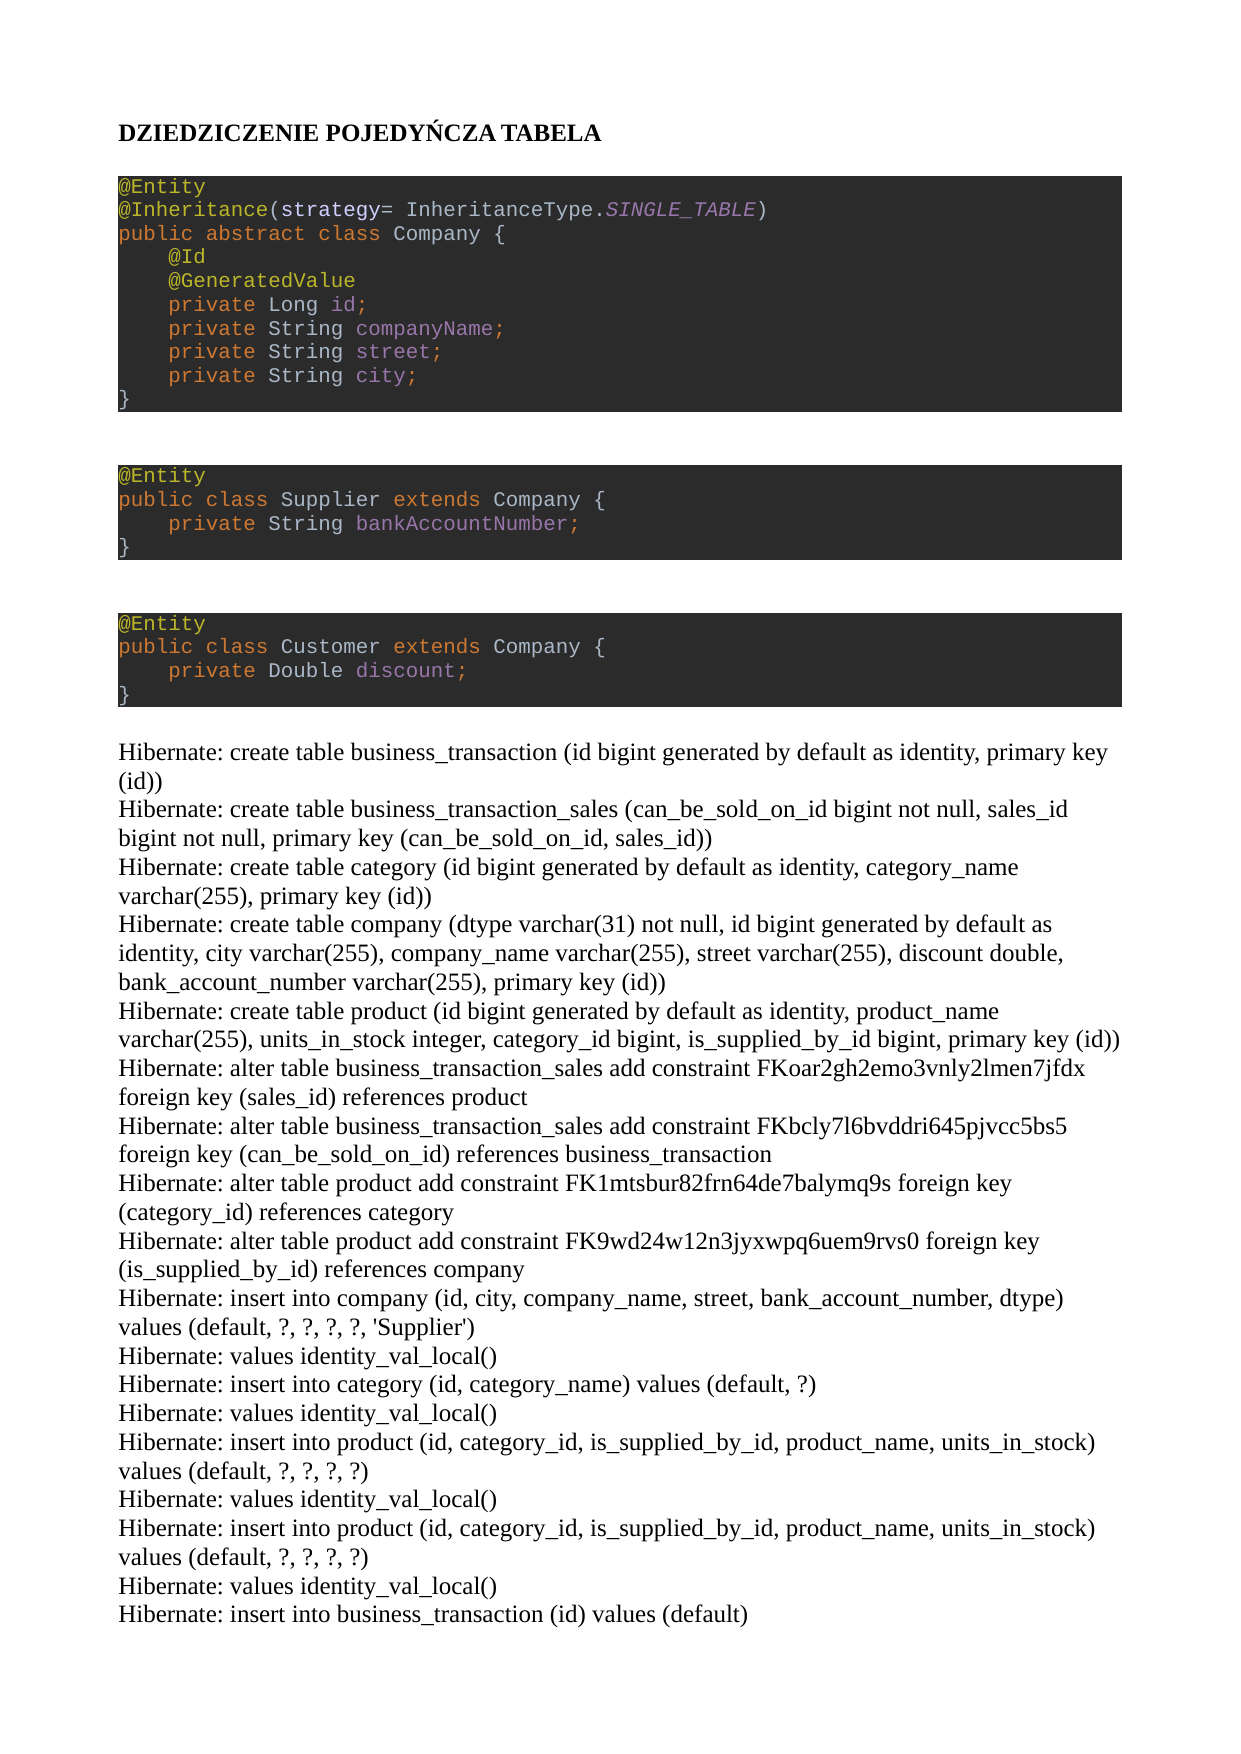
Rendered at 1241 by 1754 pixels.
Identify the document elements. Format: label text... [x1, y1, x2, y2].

text } [118, 684, 1122, 707]
text Hibernate: insert into product (id, category_id, is_supplied_by_id, product_name, units_in_stock) values (default, ?, ?, ?, ?) [118, 1513, 1122, 1571]
text Hibernate: insert into category (id, category_name) values (default, ?) [118, 1369, 1122, 1398]
text @GeneratedValue [118, 270, 1122, 294]
text Hibernate: alter table business_transaction_sales add constraint FKoar2gh2emo3vnly2lmen7jfdx foreign key (sales_id) references product [118, 1053, 1122, 1111]
text Hibernate: values identity_val_local() [118, 1571, 1122, 1599]
text private String street; [118, 341, 1122, 365]
text @Inheritance(strategy= InheritanceType.SINGLE_TABLE) [118, 199, 1122, 223]
text @Entity [118, 613, 1122, 637]
text Hibernate: alter table business_transaction_sales add constraint FKbcly7l6bvddri645pjvcc5bs5 foreign key (can_be_sold_on_id) references business_transaction [118, 1111, 1122, 1168]
text Hibernate: insert into company (id, city, company_name, street, bank_account_number, dtype) values (default, ?, ?, ?, ?, 'Supplier') [118, 1283, 1122, 1341]
text DZIEDZICZENIE POJEDYŃCZA TABELA [118, 118, 1122, 147]
text Hibernate: values identity_val_local() [118, 1341, 1122, 1369]
text Hibernate: create table category (id bigint generated by default as identity, category_name varchar(255), primary key (id)) [118, 852, 1122, 909]
text @Id [118, 247, 1122, 270]
text private String city; [118, 365, 1122, 388]
text Hibernate: insert into product (id, category_id, is_supplied_by_id, product_name, units_in_stock) values (default, ?, ?, ?, ?) [118, 1427, 1122, 1484]
text @Entity [118, 176, 1122, 199]
text } [118, 388, 1122, 412]
text Hibernate: values identity_val_local() [118, 1398, 1122, 1427]
text public abstract class Company { [118, 223, 1122, 247]
text public class Customer extends Company { [118, 637, 1122, 660]
text Hibernate: alter table product add constraint FK1mtsbur82frn64de7balymq9s foreign key (category_id) references category [118, 1168, 1122, 1226]
text Hibernate: create table company (dtype varchar(31) not null, id bigint generated by default as identity, city varchar(255), company_name varchar(255), street varchar(255), discount double, bank_account_number varchar(255), primary key (id)) [118, 909, 1122, 996]
text Hibernate: values identity_val_local() [118, 1484, 1122, 1513]
text Hibernate: create table business_transaction (id bigint generated by default as identity, primary key (id)) [118, 737, 1122, 794]
text @Entity [118, 465, 1122, 489]
text Hibernate: alter table product add constraint FK9wd24w12n3jyxwpq6uem9rvs0 foreign key (is_supplied_by_id) references company [118, 1226, 1122, 1283]
text Hibernate: create table business_transaction_sales (can_be_sold_on_id bigint not null, sales_id bigint not null, primary key (can_be_sold_on_id, sales_id)) [118, 794, 1122, 852]
text public class Supplier extends Company { [118, 489, 1122, 512]
text Hibernate: insert into business_transaction (id) values (default) [118, 1599, 1122, 1628]
text private Double discount; [118, 660, 1122, 684]
text private String companyName; [118, 317, 1122, 341]
text private String bankAccountNumber; } [118, 512, 1122, 560]
text Hibernate: create table product (id bigint generated by default as identity, product_name varchar(255), units_in_stock integer, category_id bigint, is_supplied_by_id bigint, primary key (id)) [118, 996, 1122, 1053]
text private Long id; [118, 294, 1122, 317]
